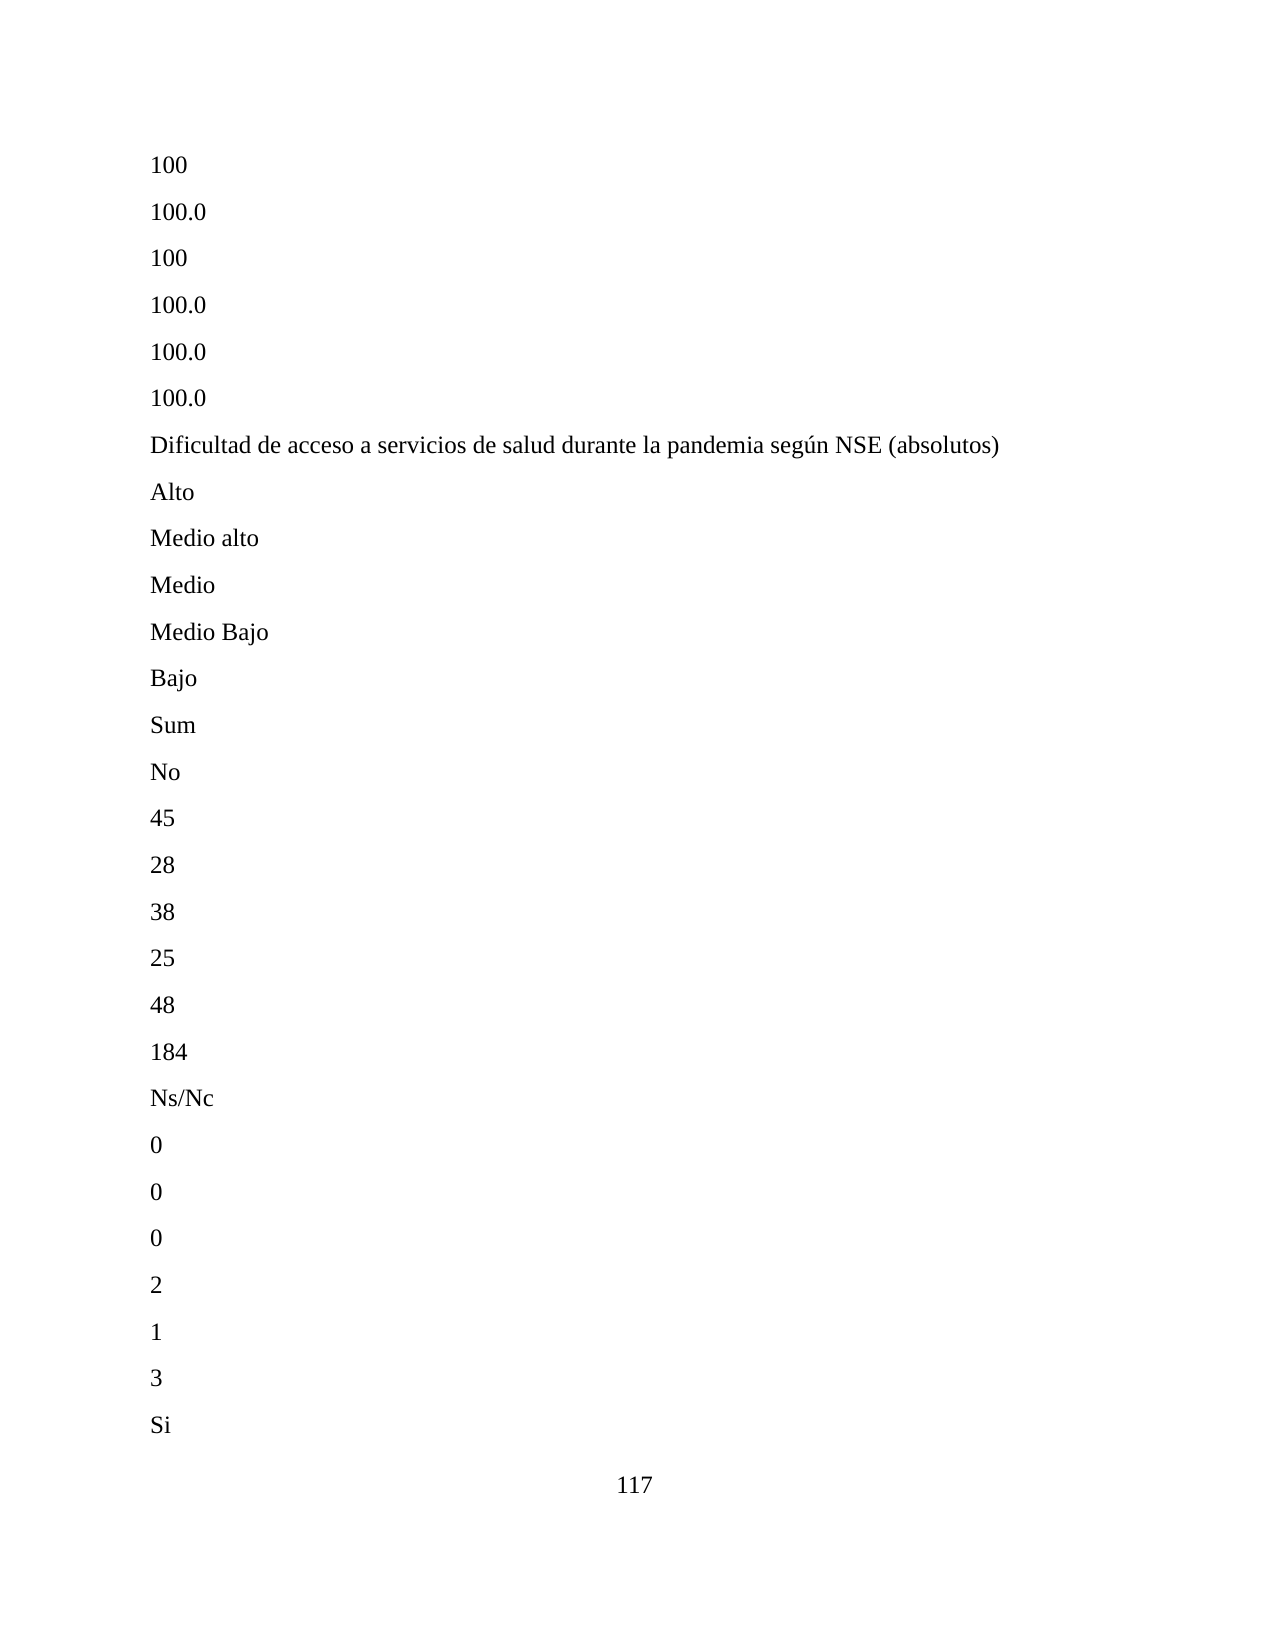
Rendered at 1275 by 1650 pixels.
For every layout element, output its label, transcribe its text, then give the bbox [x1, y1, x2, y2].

text 38 [150, 897, 1125, 925]
text Ns/Nc [150, 1083, 1125, 1112]
text 0 [150, 1177, 1125, 1205]
text 1 [150, 1317, 1125, 1345]
text 25 [150, 943, 1125, 972]
text Si [150, 1410, 1125, 1439]
text No [150, 757, 1125, 785]
text 0 [150, 1223, 1125, 1252]
text 100.0 [150, 290, 1125, 319]
text 100.0 [150, 337, 1125, 365]
text Alto [150, 477, 1125, 505]
text 2 [150, 1270, 1125, 1299]
text 100 [150, 243, 1125, 272]
text 28 [150, 850, 1125, 879]
text 100.0 [150, 197, 1125, 225]
text Medio Bajo [150, 617, 1125, 645]
text 100.0 [150, 383, 1125, 412]
text 100 [150, 150, 1125, 179]
text Bajo [150, 663, 1125, 692]
text 0 [150, 1130, 1125, 1159]
text 45 [150, 803, 1125, 832]
text 3 [150, 1363, 1125, 1392]
text Dificultad de acceso a servicios de salud durante la pandemia según NSE (absolutos) [150, 430, 1125, 459]
text Sum [150, 710, 1125, 739]
text 184 [150, 1037, 1125, 1065]
text Medio [150, 570, 1125, 599]
text Medio alto [150, 523, 1125, 552]
text 48 [150, 990, 1125, 1019]
